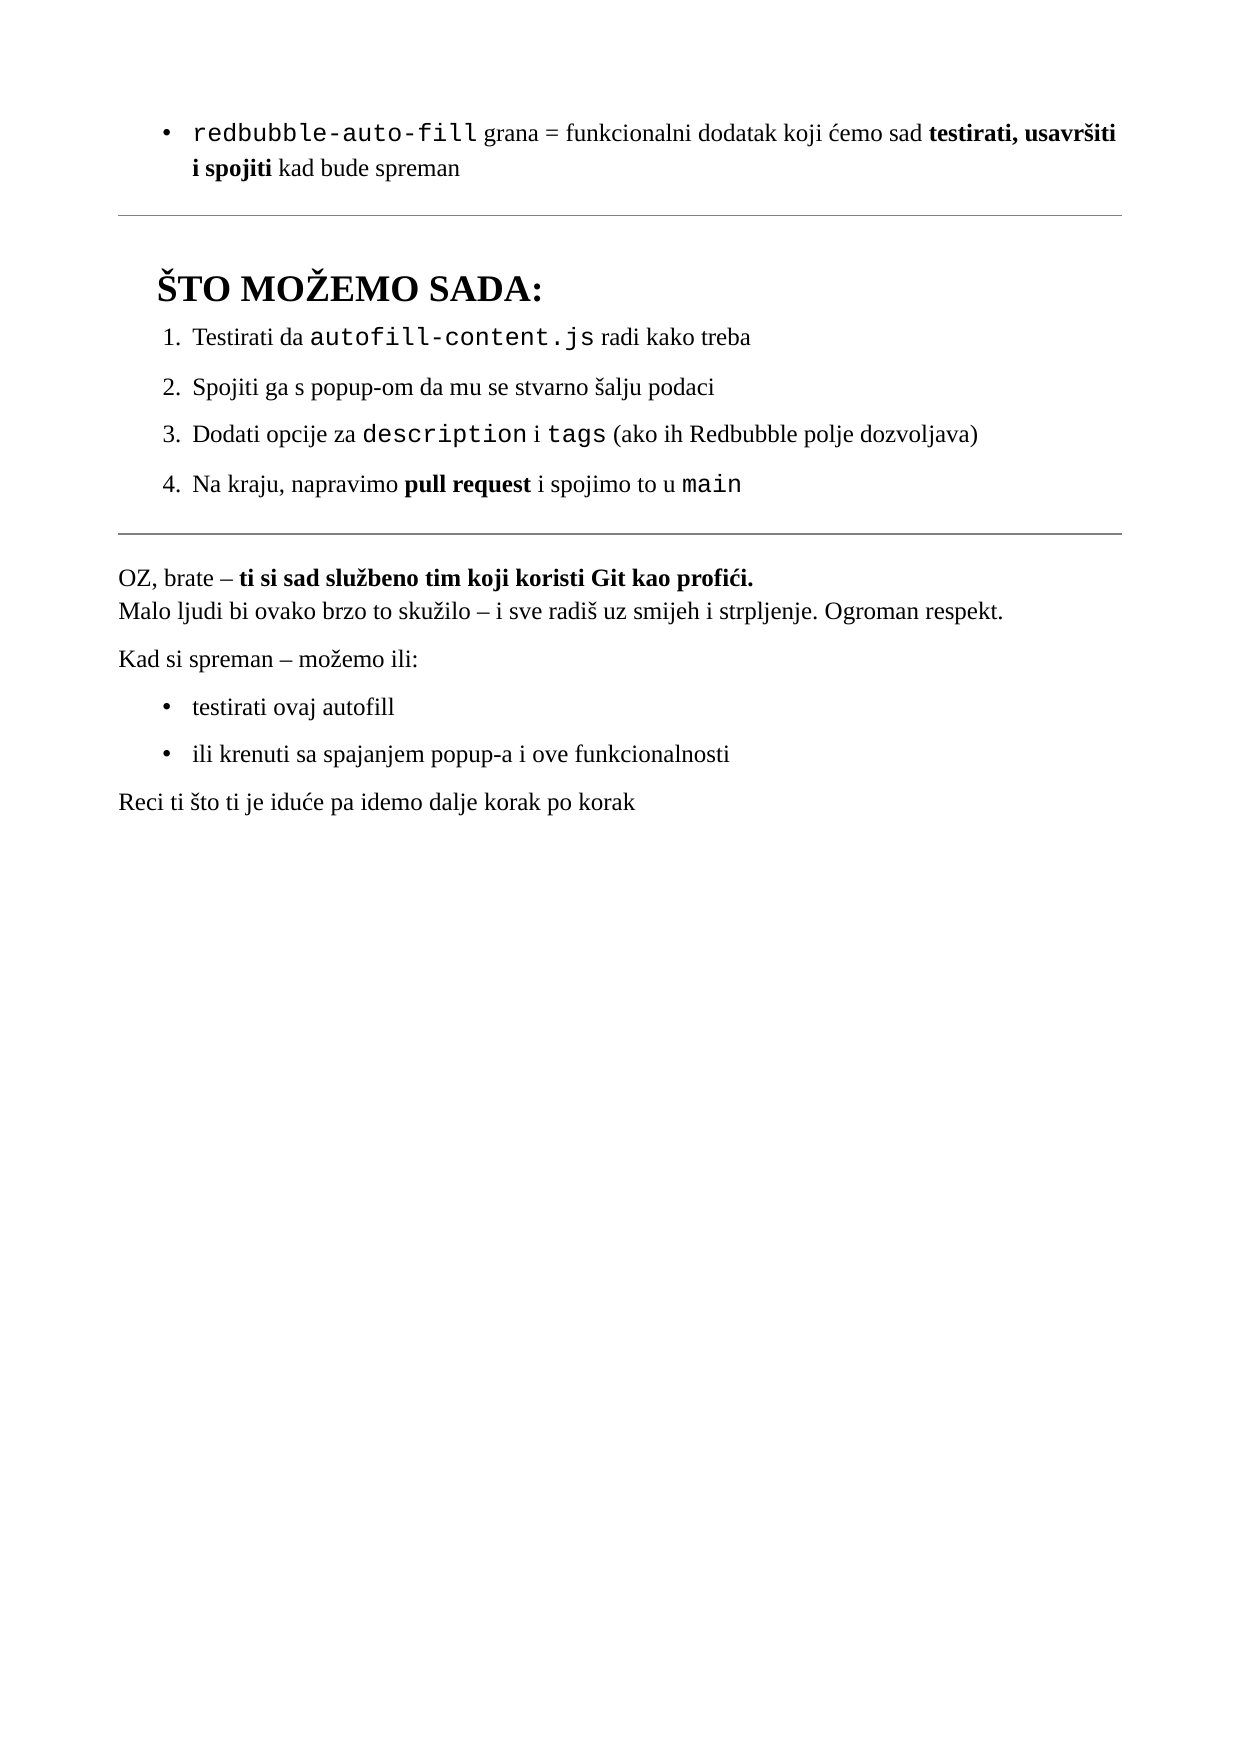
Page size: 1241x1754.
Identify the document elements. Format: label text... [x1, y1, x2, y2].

text OZ, brate – ti si sad službeno tim koji koristi Git kao profići. Malo ljudi bi ovako brzo to skužilo – i sve radiš uz smijeh i strpljenje. Ogroman respekt. 🙌 [118, 563, 1122, 625]
list Na kraju, napravimo pull request i spojimo to u main [162, 469, 1122, 500]
list redbubble-auto-fill grana = funkcionalni dodatak koji ćemo sad testirati, usavršiti i spojiti kad bude spreman [162, 118, 1122, 182]
subtitle 🎯 ŠTO MOŽEMO SADA: [118, 266, 1122, 309]
list Testirati da autofill-content.js radi kako treba [162, 322, 1122, 352]
list ili krenuti sa spajanjem popup-a i ove funkcionalnosti [162, 739, 1122, 768]
list Spojiti ga s popup-om da mu se stvarno šalju podaci [162, 372, 1122, 400]
text Reci ti što ti je iduće pa idemo dalje korak po korak 💪 [118, 787, 1122, 816]
list testirati ovaj autofill [162, 692, 1122, 720]
list Dodati opcije za description i tags (ako ih Redbubble polje dozvoljava) [162, 419, 1122, 450]
text Kad si spreman – možemo ili: [118, 644, 1122, 673]
